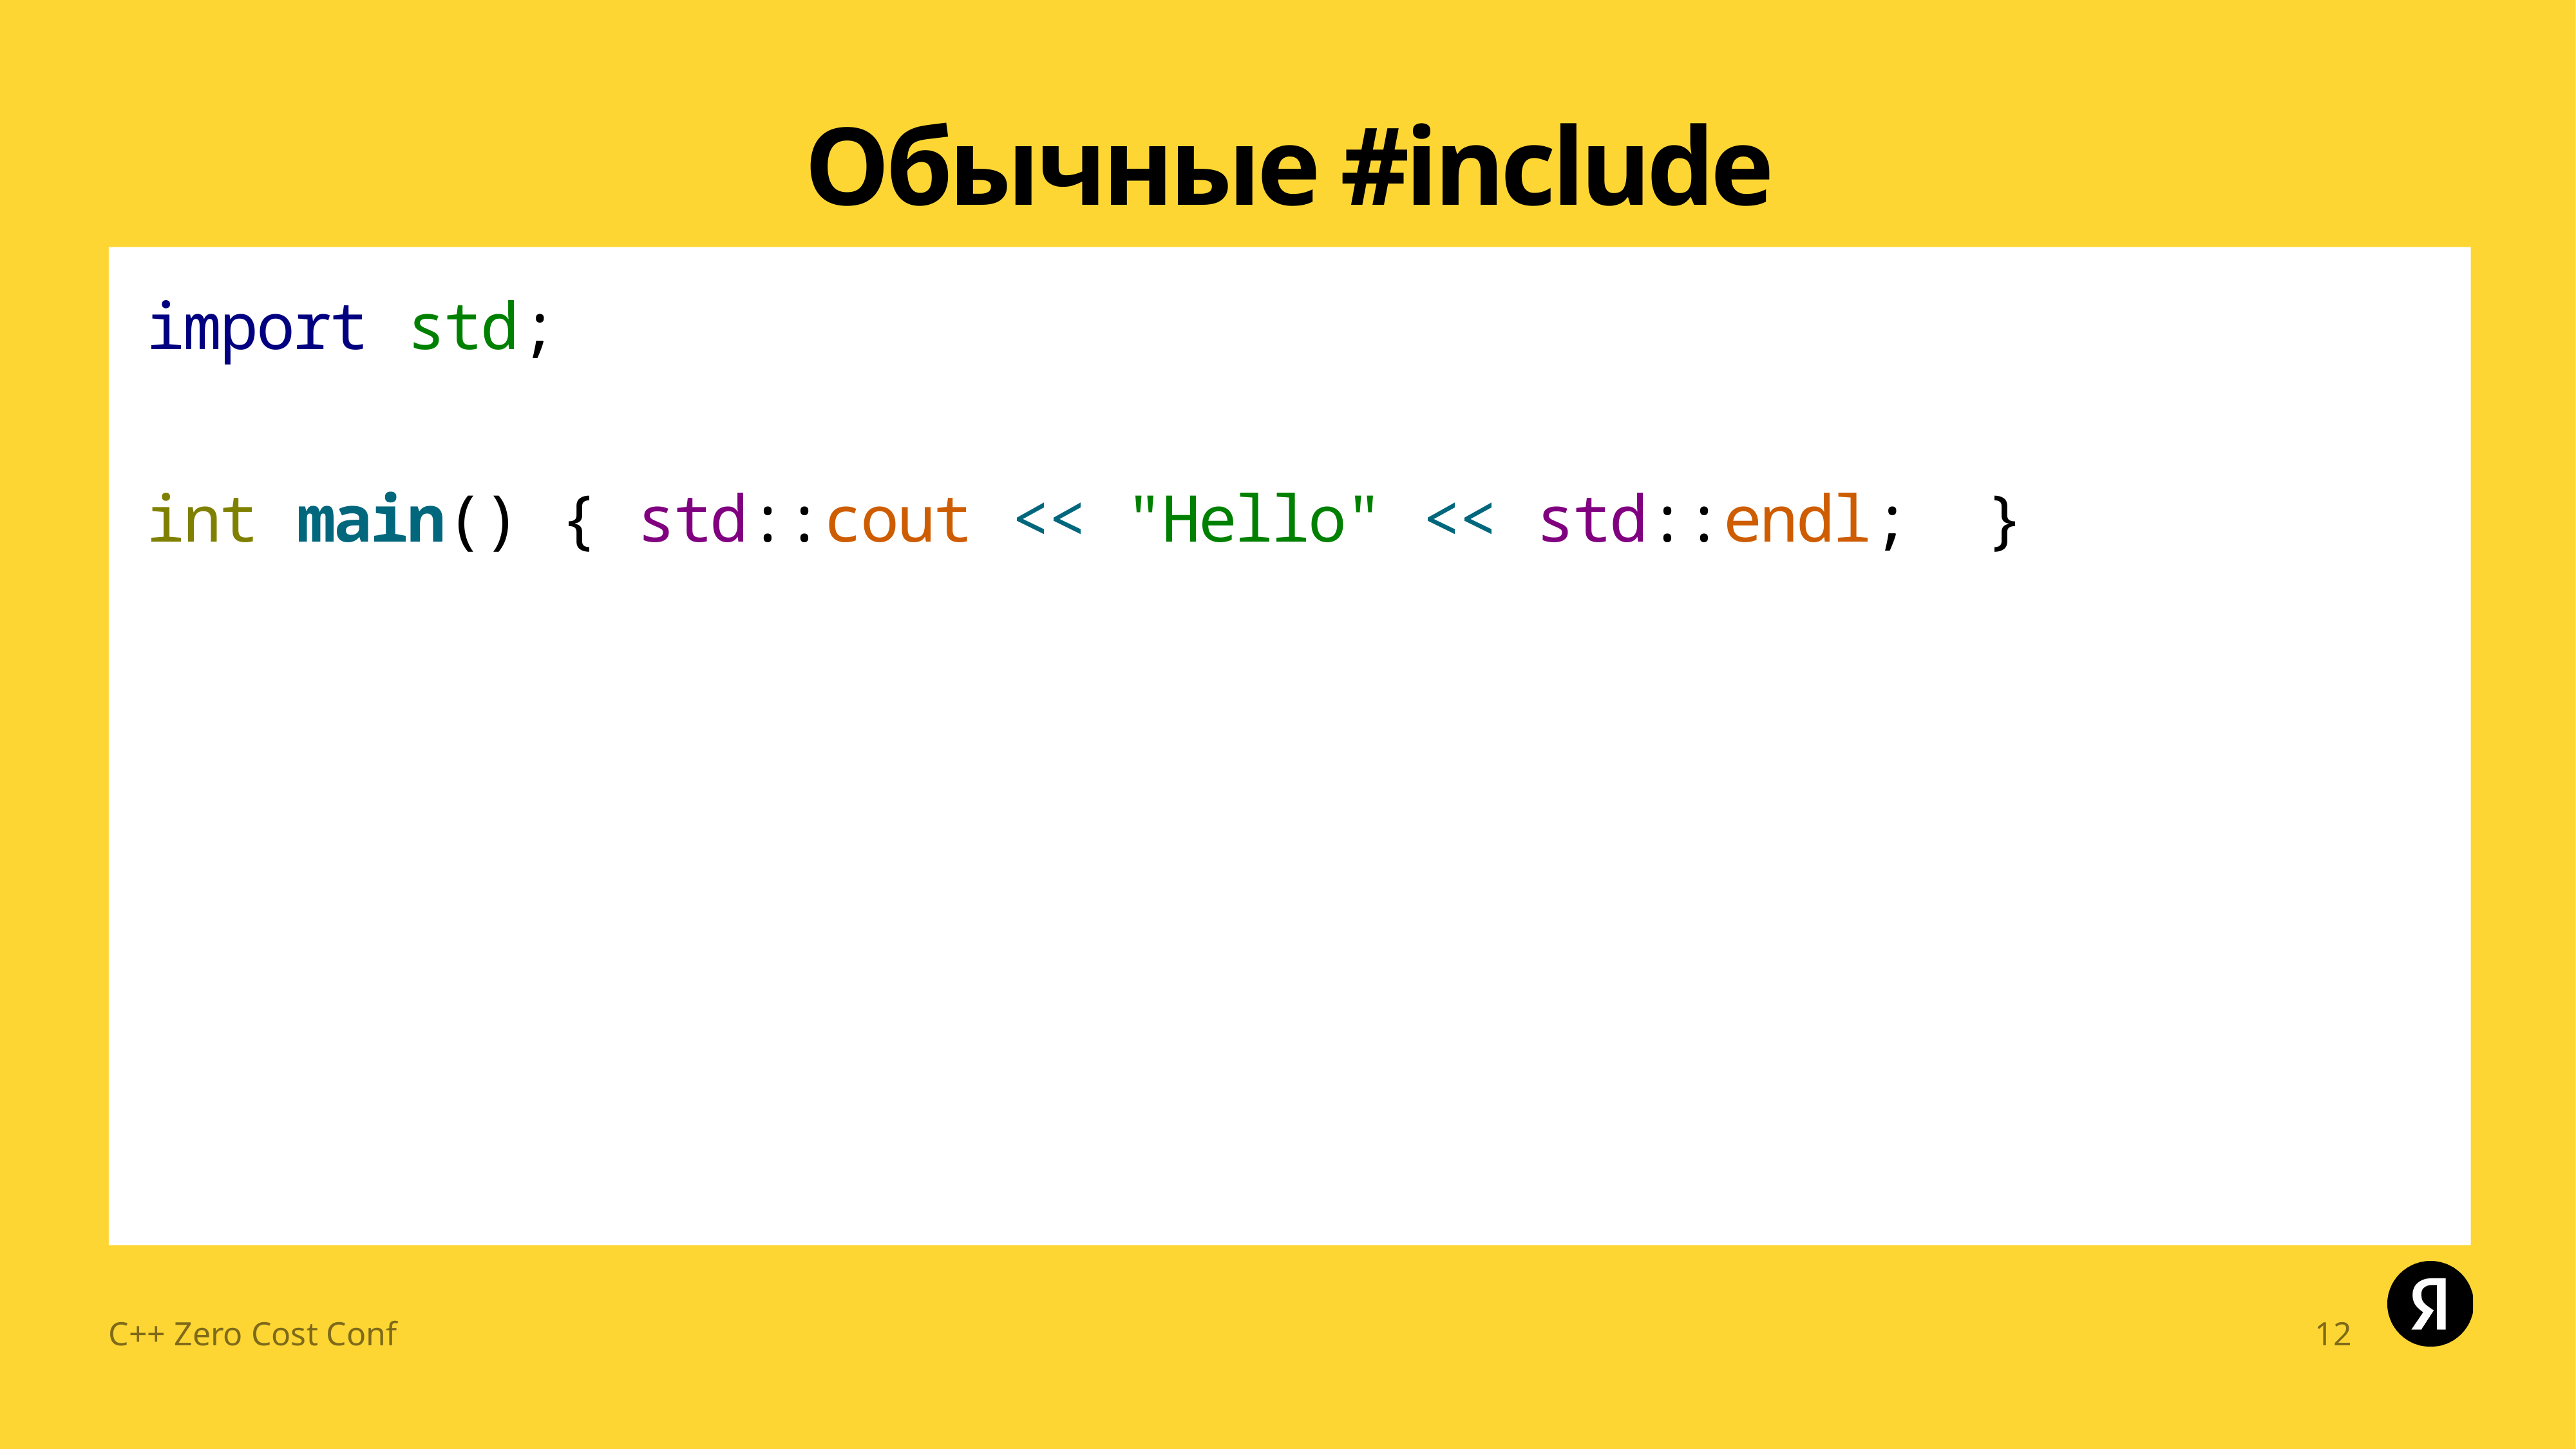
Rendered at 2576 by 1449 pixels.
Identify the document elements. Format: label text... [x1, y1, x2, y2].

title Обычные #include [106, 101, 2473, 228]
list import std; int main() { std::cout << "Hello" << std::endl; } [108, 247, 2471, 1245]
picture [2387, 1261, 2474, 1347]
